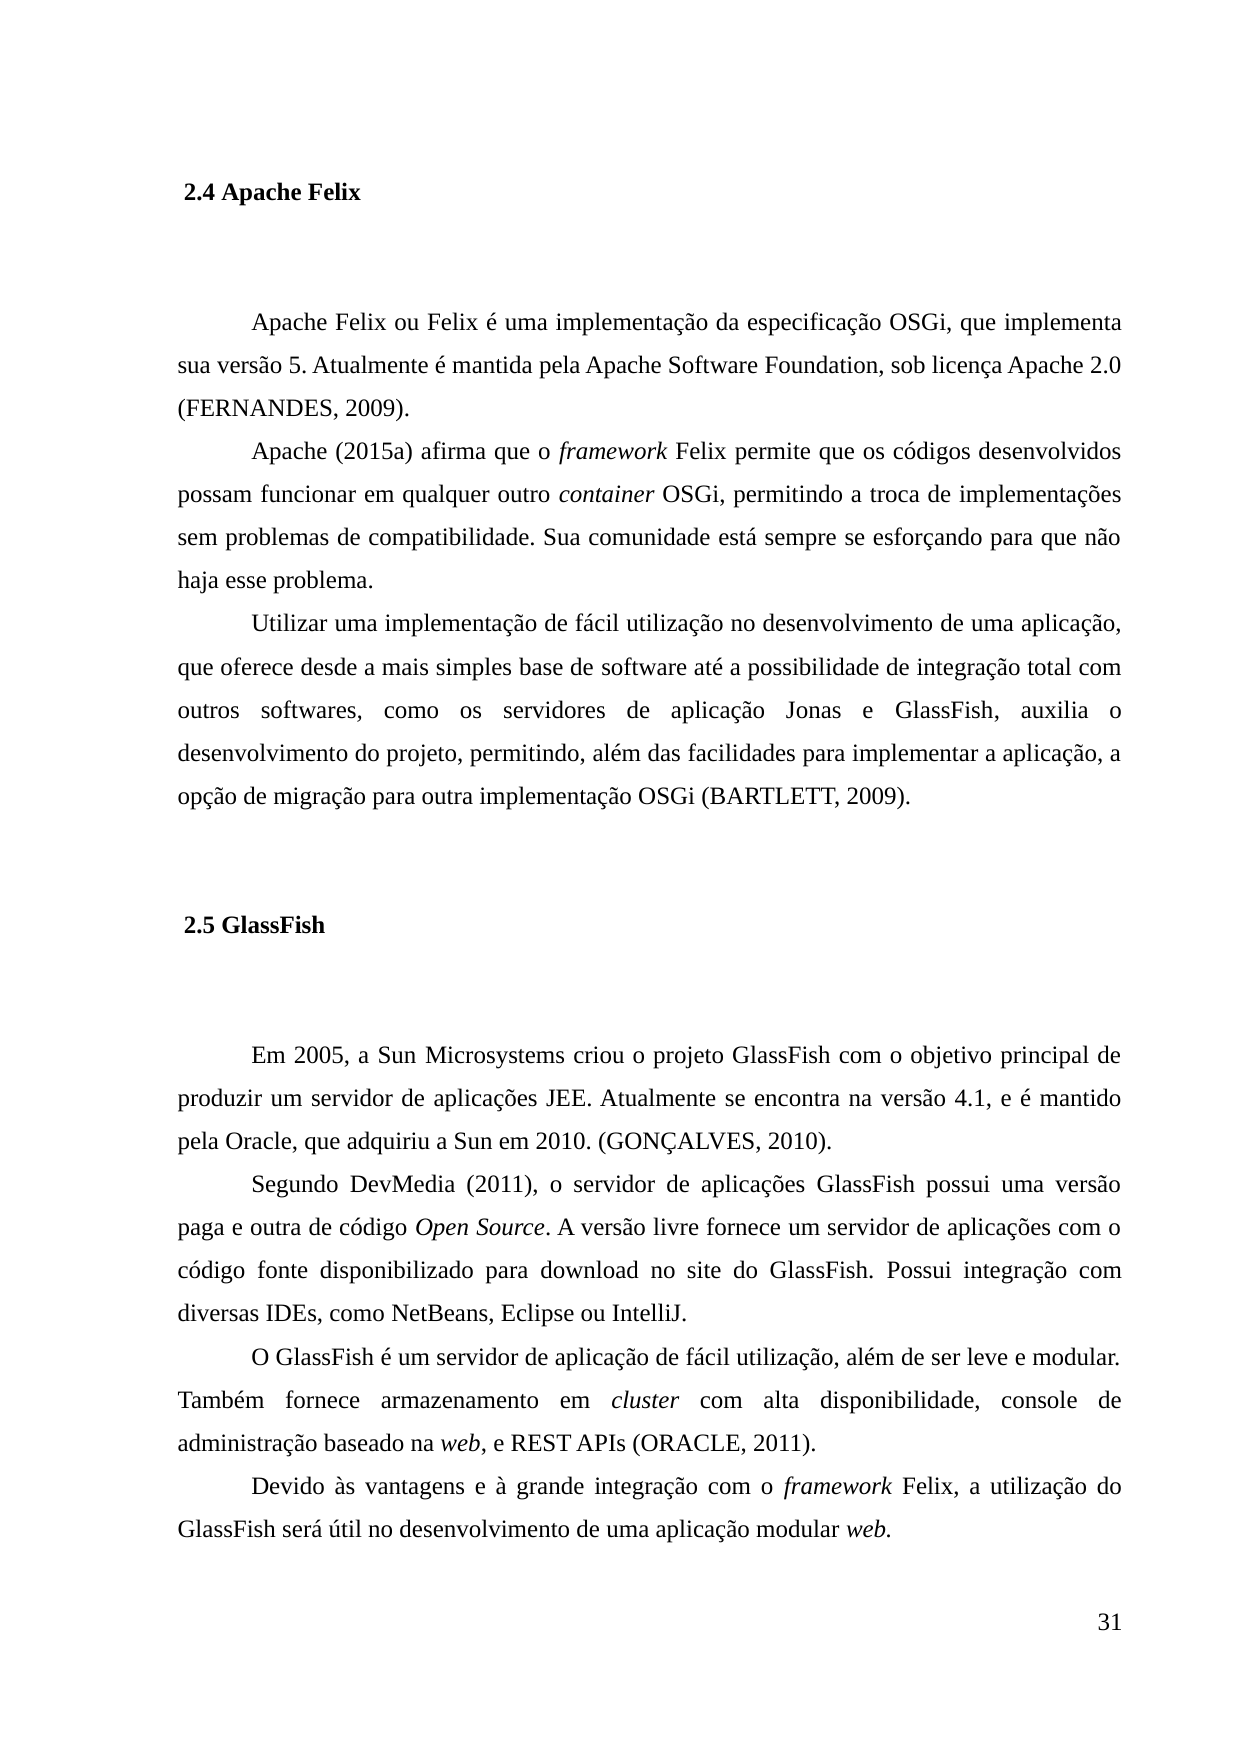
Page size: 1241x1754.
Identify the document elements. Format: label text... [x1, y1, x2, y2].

text O GlassFish é um servidor de aplicação de fácil utilização, além de ser leve e modular. Também fornece armazenamento em cluster com alta disponibilidade, console de administração baseado na web, e REST APIs (ORACLE, 2011). [177, 1342, 1122, 1457]
text Devido às vantagens e à grande integração com o framework Felix, a utilização do GlassFish será útil no desenvolvimento de uma aplicação modular web. [177, 1471, 1122, 1543]
text Segundo DevMedia (2011), o servidor de aplicações GlassFish possui uma versão paga e outra de código Open Source. A versão livre fornece um servidor de aplicações com o código fonte disponibilizado para download no site do GlassFish. Possui integração com diversas IDEs, como NetBeans, Eclipse ou IntelliJ. [177, 1169, 1122, 1327]
text Em 2005, a Sun Microsystems criou o projeto GlassFish com o objetivo principal de produzir um servidor de aplicações JEE. Atualmente se encontra na versão 4.1, e é mantido pela Oracle, que adquiriu a Sun em 2010. (GONÇALVES, 2010). [177, 1040, 1122, 1155]
subtitle GlassFish [177, 910, 1122, 939]
text Apache Felix ou Felix é uma implementação da especificação OSGi, que implementa sua versão 5. Atualmente é mantida pela Apache Software Foundation, sob licença Apache 2.0 (FERNANDES, 2009). [177, 307, 1122, 422]
subtitle Apache Felix [177, 177, 1122, 206]
text Utilizar uma implementação de fácil utilização no desenvolvimento de uma aplicação, que oferece desde a mais simples base de software até a possibilidade de integração total com outros softwares, como os servidores de aplicação Jonas e GlassFish, auxilia o desenvolvimento do projeto, permitindo, além das facilidades para implementar a aplicação, a opção de migração para outra implementação OSGi (BARTLETT, 2009). [177, 608, 1122, 810]
text Apache (2015a) afirma que o framework Felix permite que os códigos desenvolvidos possam funcionar em qualquer outro container OSGi, permitindo a troca de implementações sem problemas de compatibilidade. Sua comunidade está sempre se esforçando para que não haja esse problema. [177, 436, 1122, 594]
